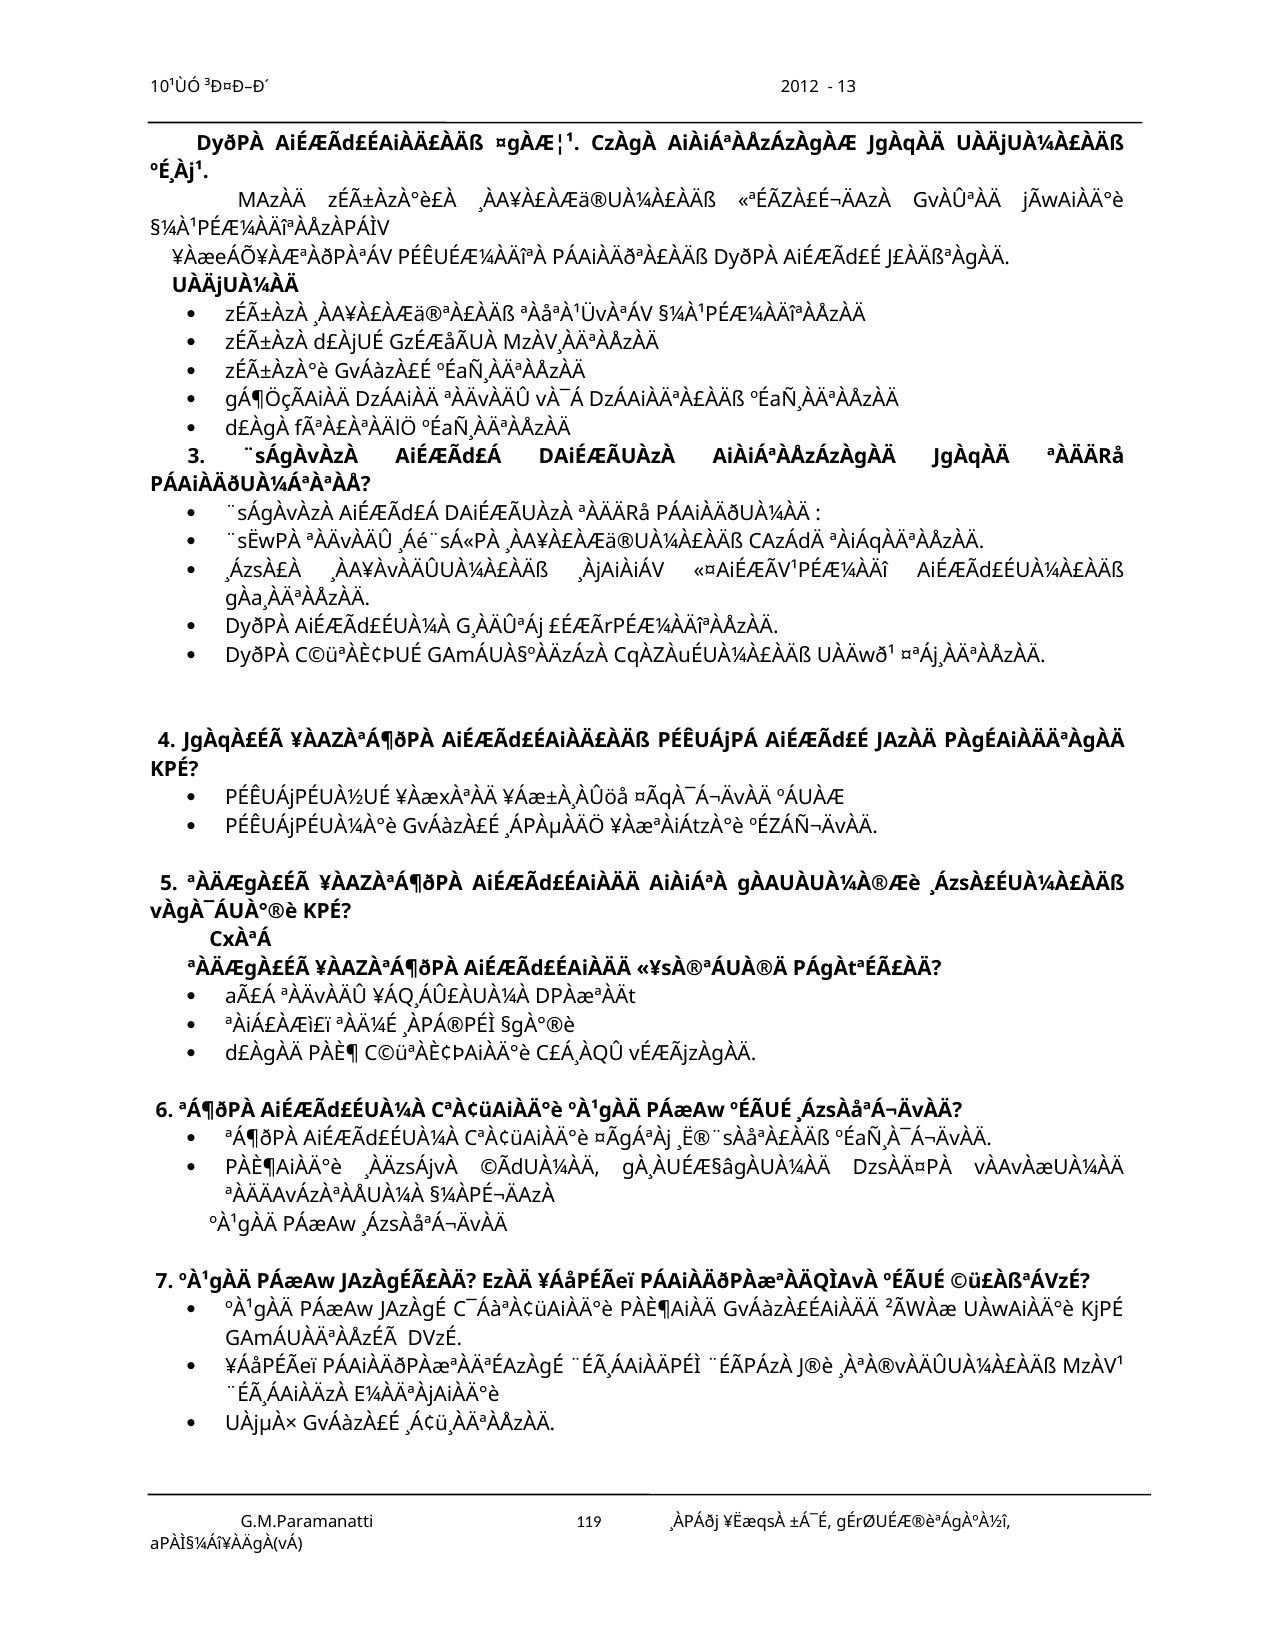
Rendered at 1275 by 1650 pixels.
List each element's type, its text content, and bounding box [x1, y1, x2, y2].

list ªÀiÁ£ÀÆì£ï ªÀÄ¼É ¸ÀPÁ®PÉÌ §gÀ°®è [187, 1010, 1125, 1038]
text 3. ¨sÁgÀvÀzÀ AiÉÆÃd£Á DAiÉÆÃUÀzÀ AiÀiÁªÀÅzÁzÀgÀÄ JgÀqÀÄ ªÀÄÄRå PÁAiÀÄðUÀ¼ÁªÀªÀÅ? [150, 441, 1125, 498]
text 7. ºÀ¹gÀÄ PÁæAw JAzÀgÉÃ£ÀÄ? EzÀÄ ¥ÁåPÉÃeï PÁAiÀÄðPÀæªÀÄQÌAvÀ ºÉÃUÉ ©ü£ÀßªÁVzÉ? [150, 1266, 1125, 1294]
list ºÀ¹gÀÄ PÁæAw JAzÀgÉ C¯ÁàªÀ¢üAiÀÄ°è PÀÈ¶AiÀÄ GvÁàzÀ£ÉAiÀÄÄ ²ÃWÀæ UÀwAiÀÄ°è KjPÉ GAmÁUÀÄªÀÅzÉÃ DVzÉ. [187, 1294, 1125, 1351]
text 6. ªÁ¶ðPÀ AiÉÆÃd£ÉUÀ¼À CªÀ¢üAiÀÄ°è ºÀ¹gÀÄ PÁæAw ºÉÃUÉ ¸ÁzsÀåªÁ¬ÄvÀÄ? [150, 1095, 1125, 1123]
list aÃ£Á ªÀÄvÀÄÛ ¥ÁQ¸ÁÛ£ÀUÀ¼À DPÀæªÀÄt [187, 981, 1125, 1010]
text CxÀªÁ [150, 924, 1125, 953]
text 4. JgÀqÀ£ÉÃ ¥ÀAZÀªÁ¶ðPÀ AiÉÆÃd£ÉAiÀÄ£ÀÄß PÉÊUÁjPÁ AiÉÆÃd£É JAzÀÄ PÀgÉAiÀÄÄªÀgÀÄ KPÉ? [150, 725, 1125, 782]
list gÁ¶ÖçÃAiÀÄ DzÁAiÀÄ ªÀÄvÀÄÛ vÀ¯Á DzÁAiÀÄªÀ£ÀÄß ºÉaÑ¸ÀÄªÀÅzÀÄ [187, 384, 1125, 413]
text ºÀ¹gÀÄ PÁæAw ¸ÁzsÀåªÁ¬ÄvÀÄ [187, 1209, 1125, 1237]
list PÉÊUÁjPÉUÀ¼À°è GvÁàzÀ£É ¸ÁPÀµÀÄÖ ¥ÀæªÀiÁtzÀ°è ºÉZÁÑ¬ÄvÀÄ. [187, 811, 1125, 839]
list ¨sËwPÀ ªÀÄvÀÄÛ ¸Áé¨sÁ«PÀ ¸ÀA¥À£ÀÆä®UÀ¼À£ÀÄß CAzÁdÄ ªÀiÁqÀÄªÀÅzÀÄ. [187, 526, 1125, 555]
list PÉÊUÁjPÉUÀ½UÉ ¥ÀæxÀªÀÄ ¥Áæ±À¸ÀÛöå ¤ÃqÀ¯Á¬ÄvÀÄ ºÁUÀÆ [187, 782, 1125, 811]
text UÀÄjUÀ¼ÀÄ [150, 270, 1125, 299]
list ¨sÁgÀvÀzÀ AiÉÆÃd£Á DAiÉÆÃUÀzÀ ªÀÄÄRå PÁAiÀÄðUÀ¼ÀÄ : [187, 498, 1125, 526]
text 5. ªÀÄÆgÀ£ÉÃ ¥ÀAZÀªÁ¶ðPÀ AiÉÆÃd£ÉAiÀÄÄ AiÀiÁªÀ gÀAUÀUÀ¼À®Æè ¸ÁzsÀ£ÉUÀ¼À£ÀÄß vÀgÀ¯ÁUÀ°®è KPÉ? [150, 868, 1125, 924]
text MAzÀÄ zÉÃ±ÀzÀ°è£À ¸ÀA¥À£ÀÆä®UÀ¼À£ÀÄß «ªÉÃZÀ£É¬ÄAzÀ GvÀÛªÀÄ jÃwAiÀÄ°è §¼À¹PÉÆ¼ÀÄîªÀÅzÀPÁÌV [150, 185, 1125, 242]
list zÉÃ±ÀzÀ°è GvÁàzÀ£É ºÉaÑ¸ÀÄªÀÅzÀÄ [187, 356, 1125, 384]
list ªÁ¶ðPÀ AiÉÆÃd£ÉUÀ¼À CªÀ¢üAiÀÄ°è ¤ÃgÁªÀj ¸Ë®¨sÀåªÀ£ÀÄß ºÉaÑ¸À¯Á¬ÄvÀÄ. [187, 1123, 1125, 1152]
list d£ÀgÀÄ PÀÈ¶ C©üªÀÈ¢ÞAiÀÄ°è C£Á¸ÀQÛ vÉÆÃjzÀgÀÄ. [187, 1038, 1125, 1067]
list DyðPÀ C©üªÀÈ¢ÞUÉ GAmÁUÀ§ºÀÄzÁzÀ CqÀZÀuÉUÀ¼À£ÀÄß UÀÄwð¹ ¤ªÁj¸ÀÄªÀÅzÀÄ. [187, 640, 1125, 668]
list zÉÃ±ÀzÀ ¸ÀA¥À£ÀÆä®ªÀ£ÀÄß ªÀåªÀ¹ÜvÀªÁV §¼À¹PÉÆ¼ÀÄîªÀÅzÀÄ [187, 299, 1125, 327]
list UÀjµÀ× GvÁàzÀ£É ¸Á¢ü¸ÀÄªÀÅzÀÄ. [187, 1408, 1125, 1436]
list ¸ÁzsÀ£À ¸ÀA¥ÀvÀÄÛUÀ¼À£ÀÄß ¸ÀjAiÀiÁV «¤AiÉÆÃV¹PÉÆ¼ÀÄî AiÉÆÃd£ÉUÀ¼À£ÀÄß gÀa¸ÀÄªÀÅzÀÄ. [187, 555, 1125, 612]
text ¥ÀæeÁÕ¥ÀÆªÀðPÀªÁV PÉÊUÉÆ¼ÀÄîªÀ PÁAiÀÄðªÀ£ÀÄß DyðPÀ AiÉÆÃd£É J£ÀÄßªÀgÀÄ. [150, 242, 1125, 270]
list DyðPÀ AiÉÆÃd£ÉUÀ¼À G¸ÀÄÛªÁj £ÉÆÃrPÉÆ¼ÀÄîªÀÅzÀÄ. [187, 612, 1125, 640]
text ªÀÄÆgÀ£ÉÃ ¥ÀAZÀªÁ¶ðPÀ AiÉÆÃd£ÉAiÀÄÄ «¥sÀ®ªÁUÀ®Ä PÁgÀtªÉÃ£ÀÄ? [150, 953, 1125, 981]
list ¥ÁåPÉÃeï PÁAiÀÄðPÀæªÀÄªÉAzÀgÉ ¨ÉÃ¸ÁAiÀÄPÉÌ ¨ÉÃPÁzÀ J®è ¸ÀªÀ®vÀÄÛUÀ¼À£ÀÄß MzÀV¹ ¨ÉÃ¸ÁAiÀÄzÀ E¼ÀÄªÀjAiÀÄ°è [187, 1351, 1125, 1408]
text DyðPÀ AiÉÆÃd£ÉAiÀÄ£ÀÄß ¤gÀÆ¦¹. CzÀgÀ AiÀiÁªÀÅzÁzÀgÀÆ JgÀqÀÄ UÀÄjUÀ¼À£ÀÄß ºÉ¸Àj¹. [150, 128, 1125, 185]
list PÀÈ¶AiÀÄ°è ¸ÀÄzsÁjvÀ ©ÃdUÀ¼ÀÄ, gÀ¸ÀUÉÆ§âgÀUÀ¼ÀÄ DzsÀÄ¤PÀ vÀAvÀæUÀ¼ÀÄ ªÀÄÄAvÁzÀªÀÅUÀ¼À §¼ÀPÉ¬ÄAzÀ [187, 1152, 1125, 1209]
list d£ÀgÀ fÃªÀ£ÀªÀÄlÖ ºÉaÑ¸ÀÄªÀÅzÀÄ [187, 413, 1125, 441]
list zÉÃ±ÀzÀ d£ÀjUÉ GzÉÆåÃUÀ MzÀV¸ÀÄªÀÅzÀÄ [187, 327, 1125, 356]
